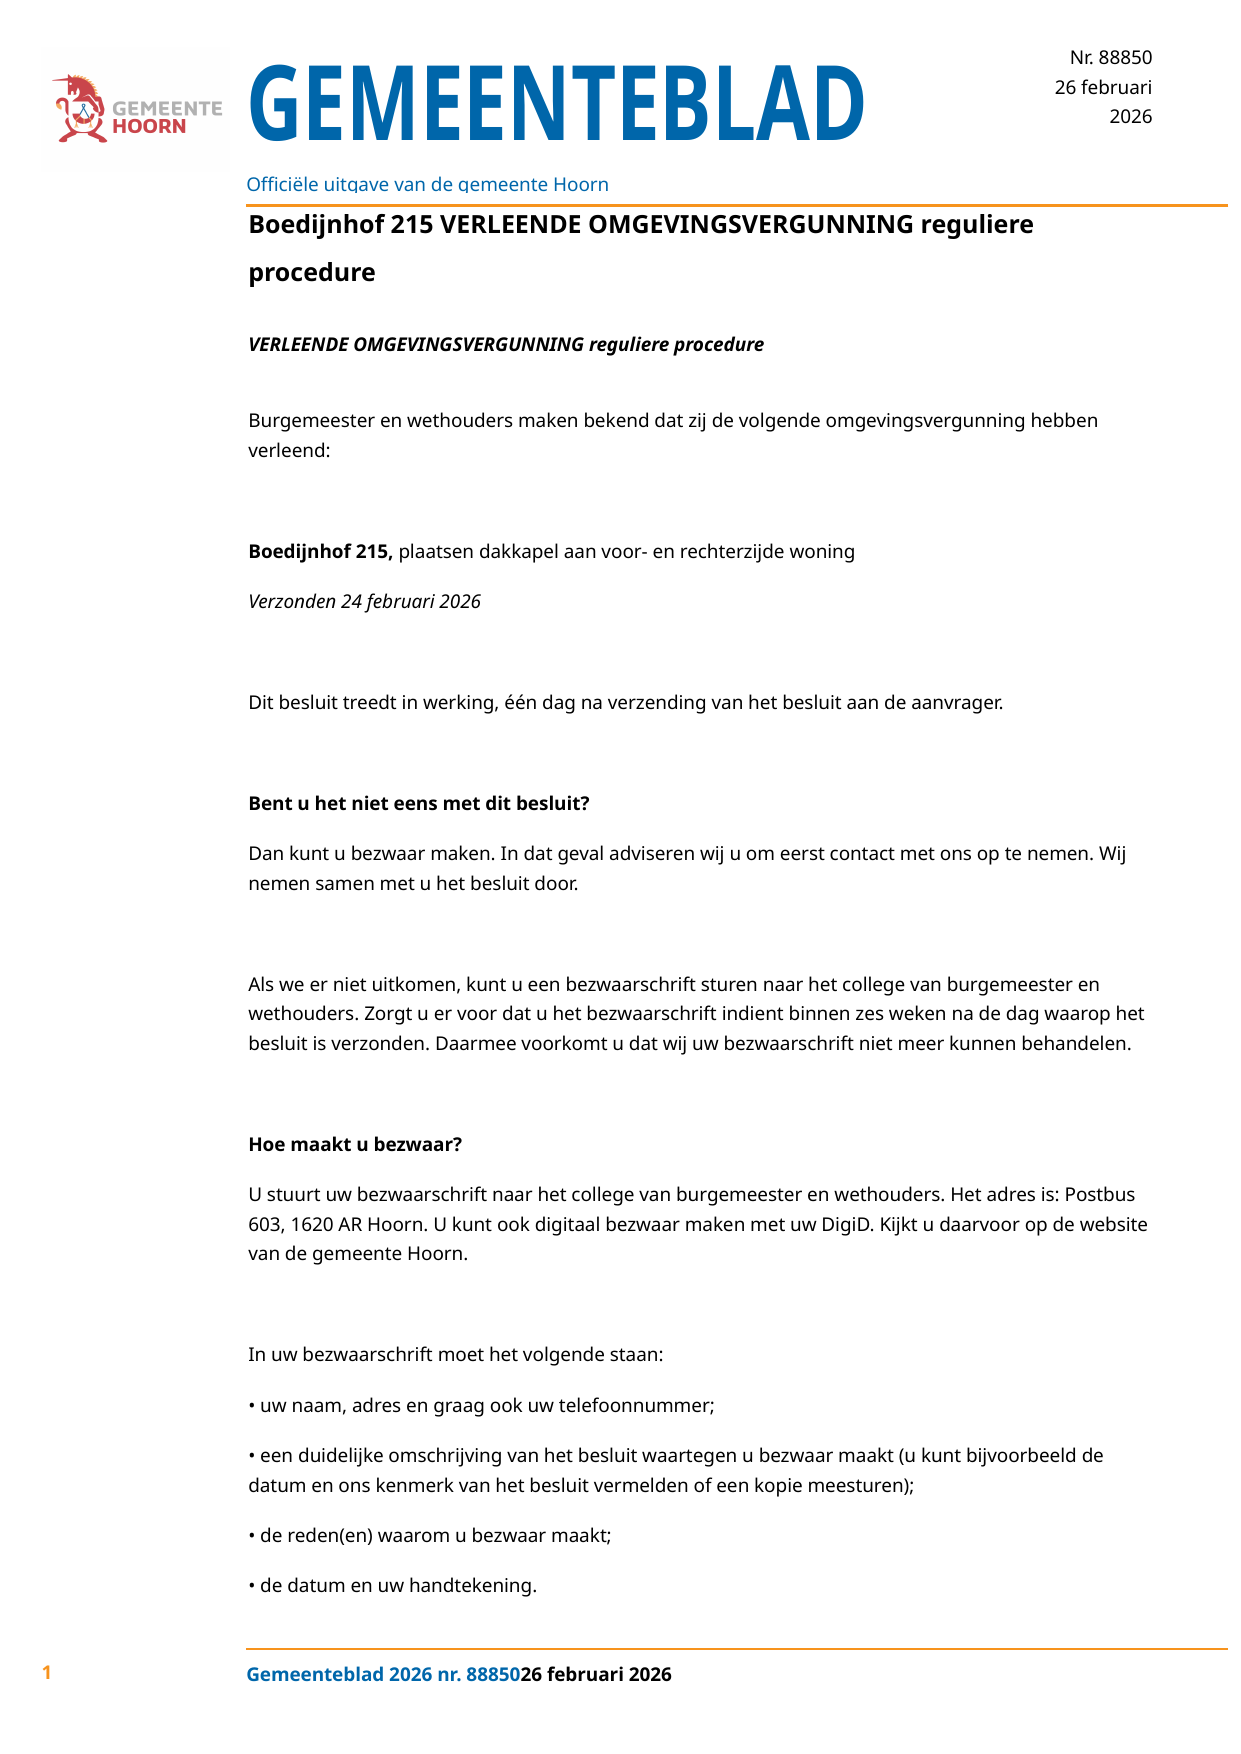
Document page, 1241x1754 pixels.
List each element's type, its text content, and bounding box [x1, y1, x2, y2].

text VERLEENDE OMGEVINGSVERGUNNING reguliere procedure [248, 331, 1152, 357]
text • de reden(en) waarom u bezwaar maakt; [248, 1522, 1152, 1548]
text Boedijnhof 215, plaatsen dakkapel aan voor- en rechterzijde woning [248, 538, 1152, 564]
text Dit besluit treedt in werking, één dag na verzending van het besluit aan de aanvrager. [248, 689, 1152, 715]
text U stuurt uw bezwaarschrift naar het college van burgemeester en wethouders. Het adres is: Postbus 603, 1620 AR Hoorn. U kunt ook digitaal bezwaar maken met uw DigiD. Kijkt u daarvoor op de website van de gemeente Hoorn. [248, 1181, 1152, 1266]
text Bent u het niet eens met dit besluit? [248, 790, 1152, 816]
text • uw naam, adres en graag ook uw telefoonnummer; [248, 1392, 1152, 1417]
text Verzonden 24 februari 2026 [248, 588, 1152, 614]
text Als we er niet uitkomen, kunt u een bezwaarschrift sturen naar het college van burgemeester en wethouders. Zorgt u er voor dat u het bezwaarschrift indient binnen zes weken na de dag waarop het besluit is verzonden. Daarmee voorkomt u dat wij uw bezwaarschrift niet meer kunnen behandelen. [248, 971, 1152, 1056]
text Hoe maakt u bezwaar? [248, 1131, 1152, 1157]
text • de datum en uw handtekening. [248, 1573, 1152, 1598]
text In uw bezwaarschrift moet het volgende staan: [248, 1341, 1152, 1367]
picture [41, 47, 231, 172]
text Burgemeester en wethouders maken bekend dat zij de volgende omgevingsvergunning hebben verleend: [248, 408, 1152, 463]
text Boedijnhof 215 VERLEENDE OMGEVINGSVERGUNNING reguliere procedure [248, 207, 1152, 288]
text Dan kunt u bezwaar maken. In dat geval adviseren wij u om eerst contact met ons op te nemen. Wij nemen samen met u het besluit door. [248, 841, 1152, 896]
text • een duidelijke omschrijving van het besluit waartegen u bezwaar maakt (u kunt bijvoorbeeld de datum en ons kenmerk van het besluit vermelden of een kopie meesturen); [248, 1442, 1152, 1497]
